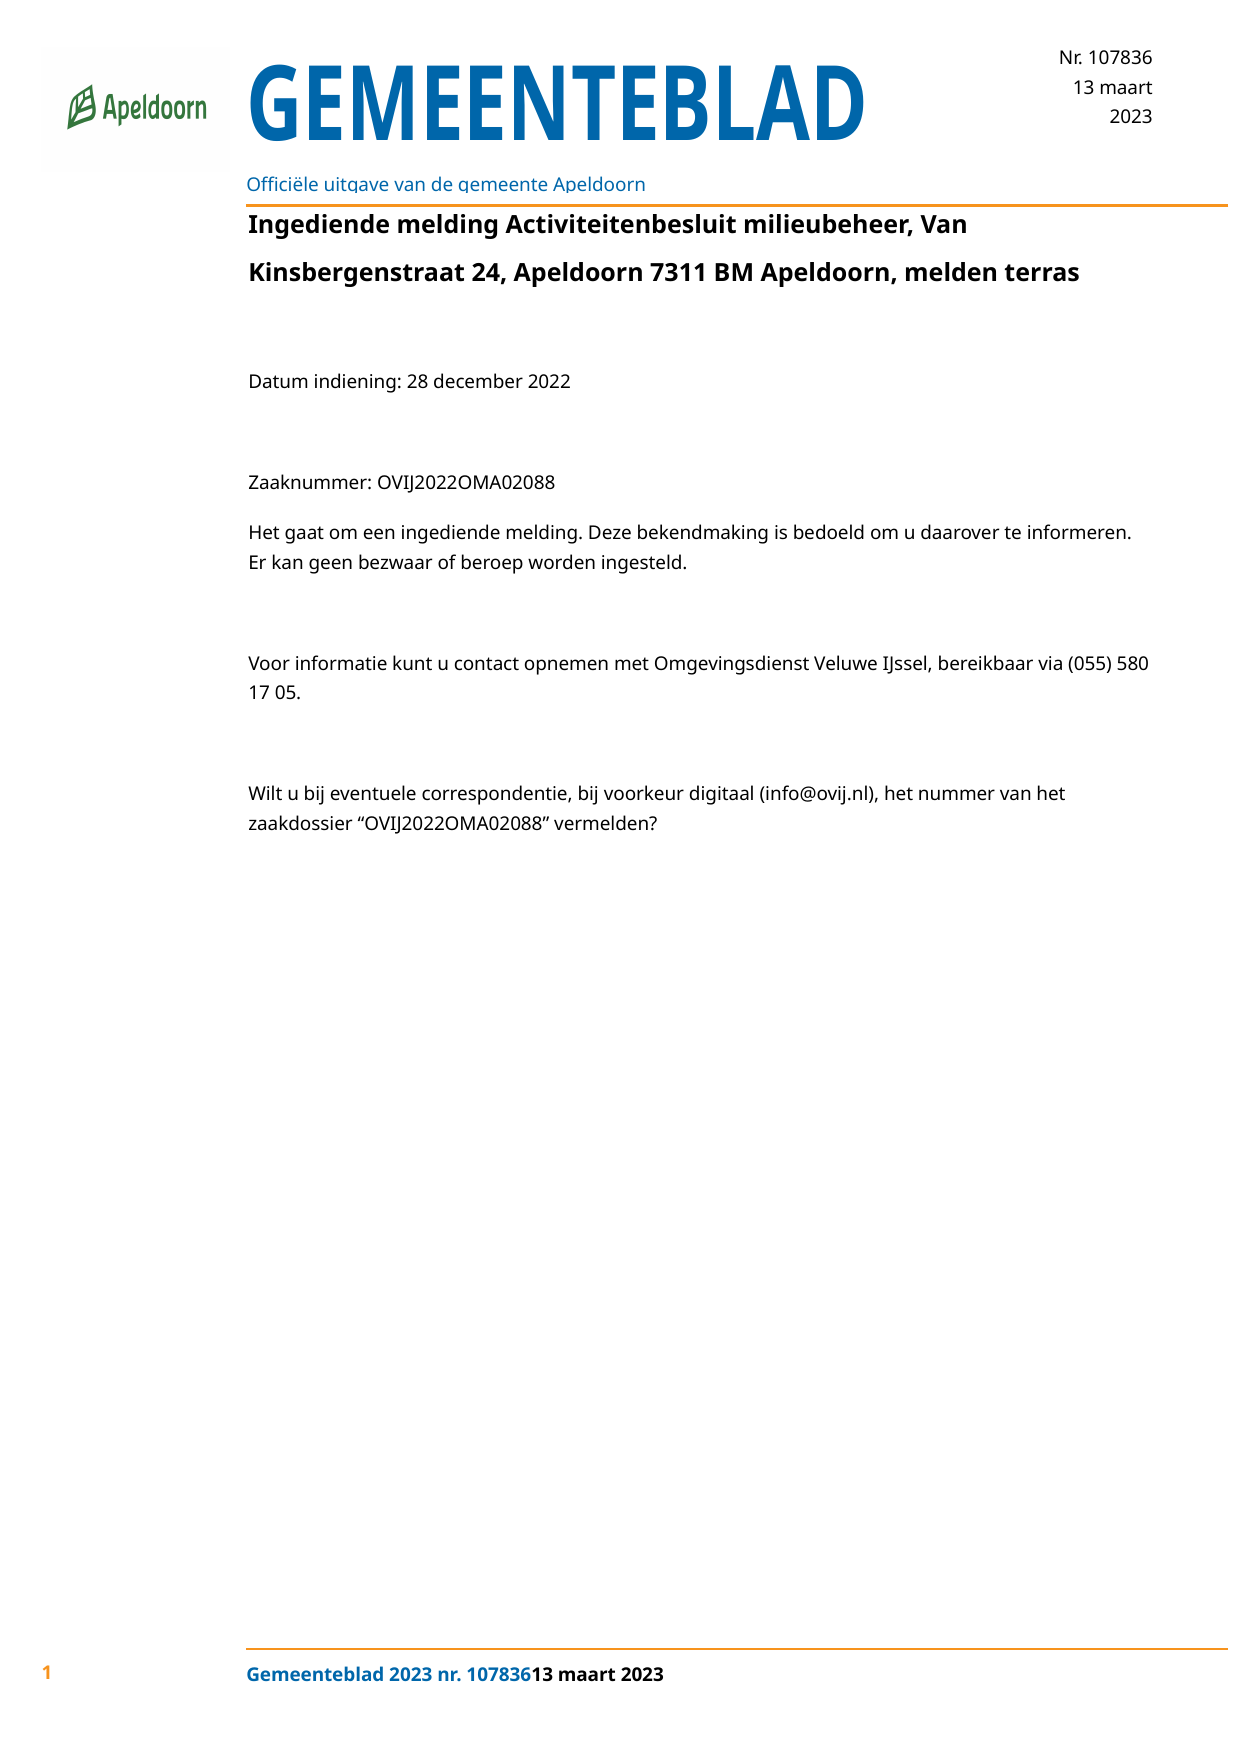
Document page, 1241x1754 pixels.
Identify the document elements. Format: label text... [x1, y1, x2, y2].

text Datum indiening: 28 december 2022 [248, 368, 1152, 394]
text Het gaat om een ingediende melding. Deze bekendmaking is bedoeld om u daarover te informeren. Er kan geen bezwaar of beroep worden ingesteld. [248, 519, 1152, 575]
text Ingediende melding Activiteitenbesluit milieubeheer, Van Kinsbergenstraat 24, Apeldoorn 7311 BM Apeldoorn, melden terras [248, 207, 1152, 288]
text Zaaknummer: OVIJ2022OMA02088 [248, 469, 1152, 495]
text Wilt u bij eventuele correspondentie, bij voorkeur digitaal (info@ovij.nl), het nummer van het zaakdossier “OVIJ2022OMA02088” vermelden? [248, 780, 1152, 836]
picture [41, 47, 231, 172]
text Voor informatie kunt u contact opnemen met Omgevingsdienst Veluwe IJssel, bereikbaar via (055) 580 17 05. [248, 650, 1152, 705]
